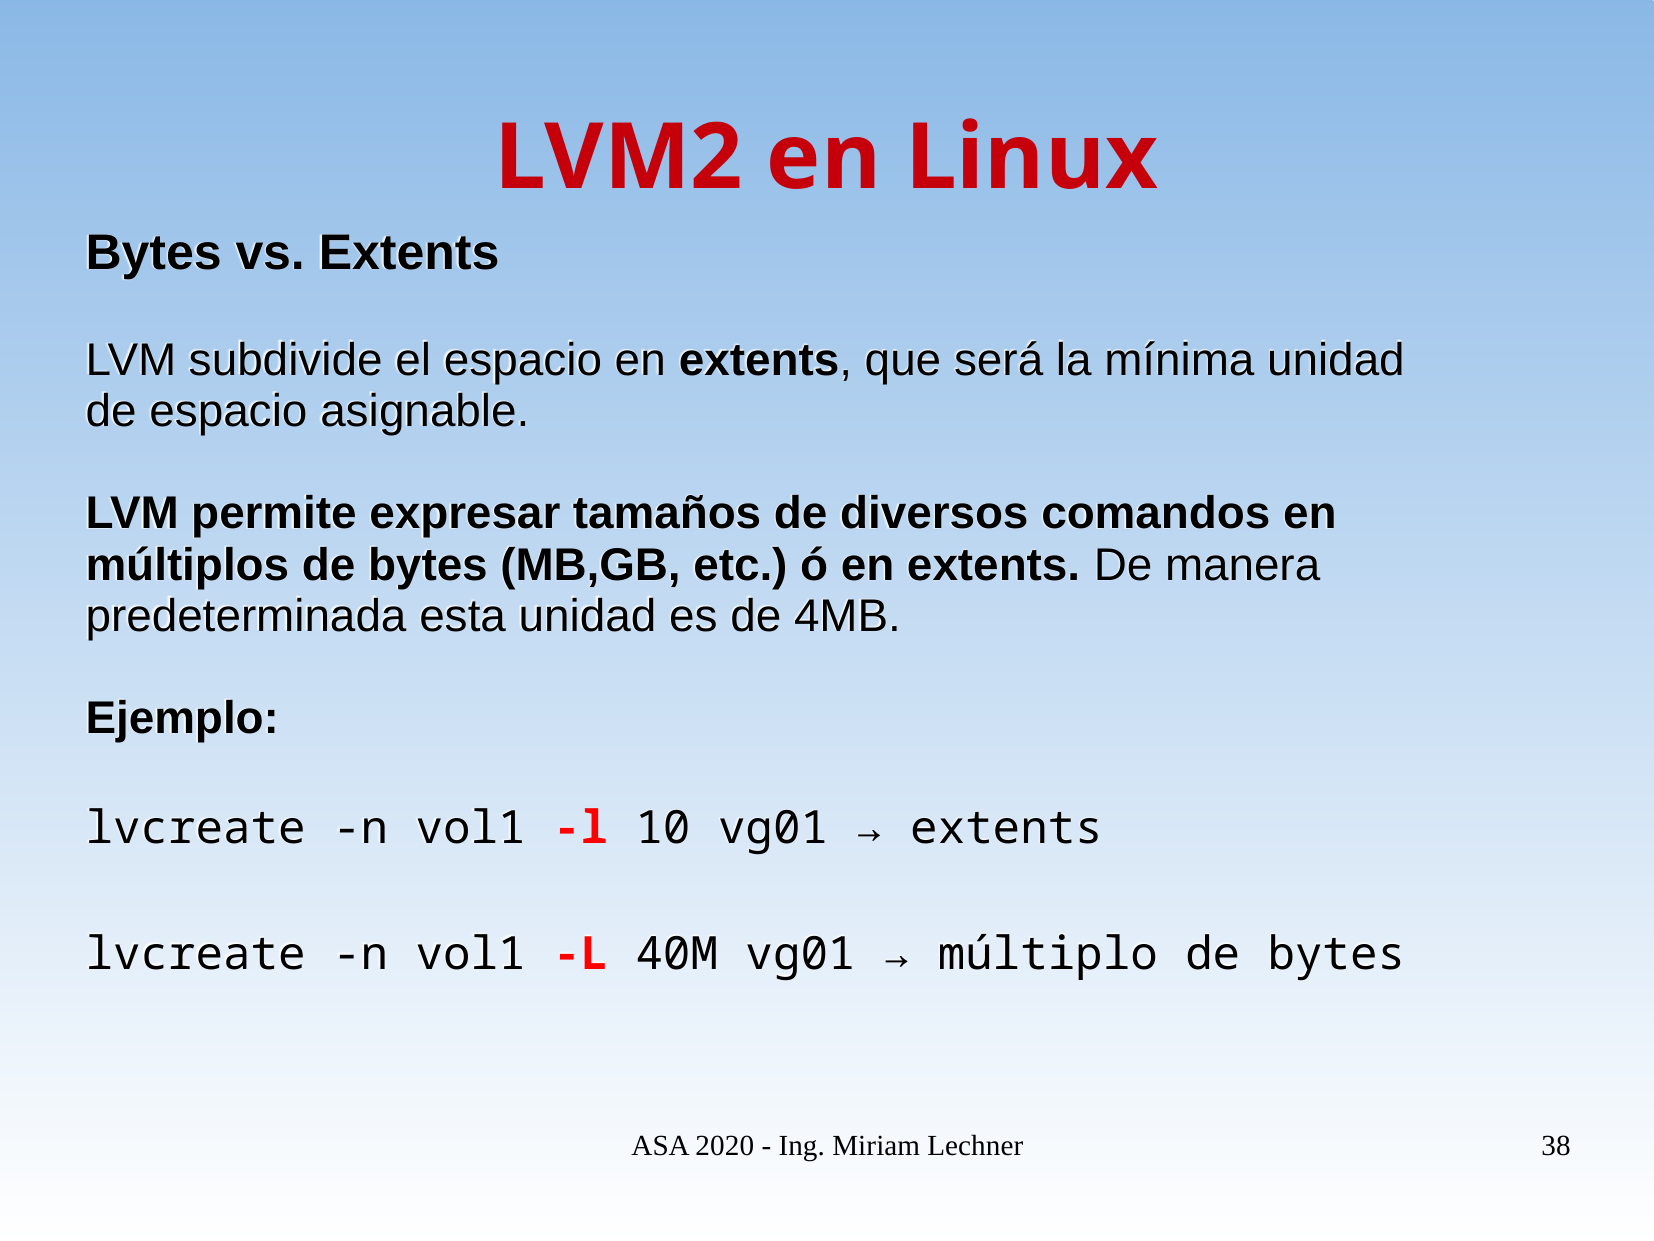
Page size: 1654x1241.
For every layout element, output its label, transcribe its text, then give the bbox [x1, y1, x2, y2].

title LVM2 en Linux [82, 49, 1571, 257]
text_box LVM subdivide el espacio en extents, que será la mínima unidad de espacio asignable. LVM permite expresar tamaños de diversos comandos en múltiplos de bytes (MB,GB, etc.) ó en extents. De manera predeterminada esta unidad es de 4MB. Ejemplo: lvcreate -n vol1 -l 10 vg01 → extents lvcreate -n vol1 -L 40M vg01 → múltiplo de bytes [70, 326, 1654, 1008]
text_box Bytes vs. Extents [70, 216, 556, 326]
